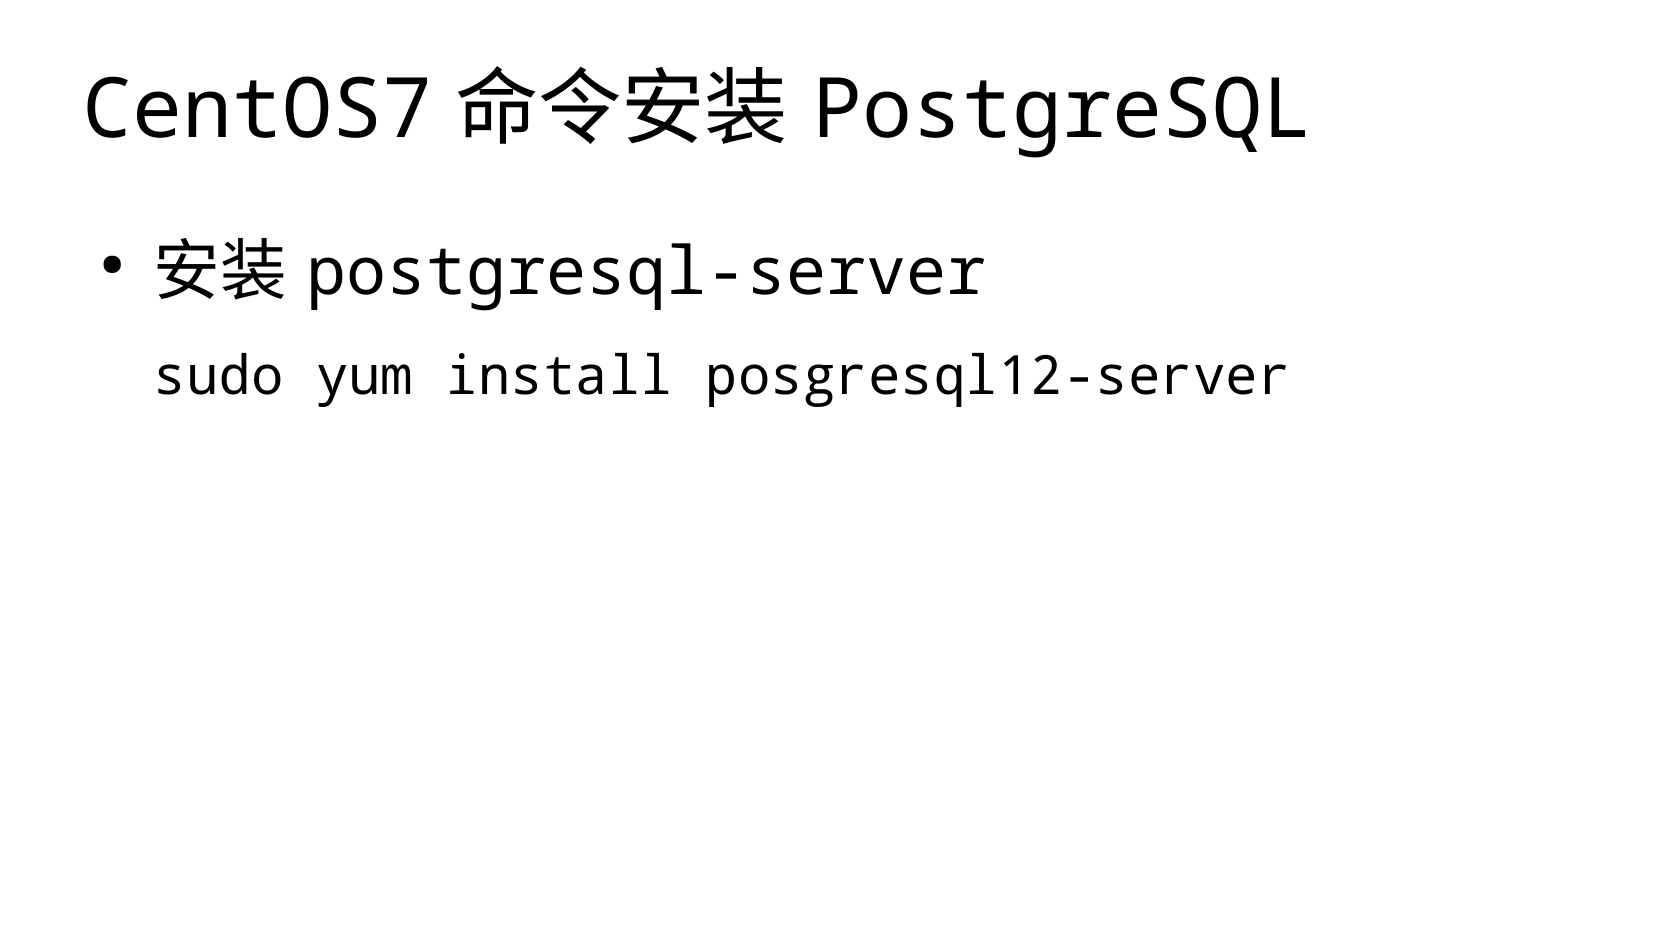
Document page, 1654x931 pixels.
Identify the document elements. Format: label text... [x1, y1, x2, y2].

list 安装postgresql-server sudo yum install posgresql12-server [82, 217, 1571, 875]
title CentOS7命令安装PostgreSQL [82, 37, 1571, 166]
